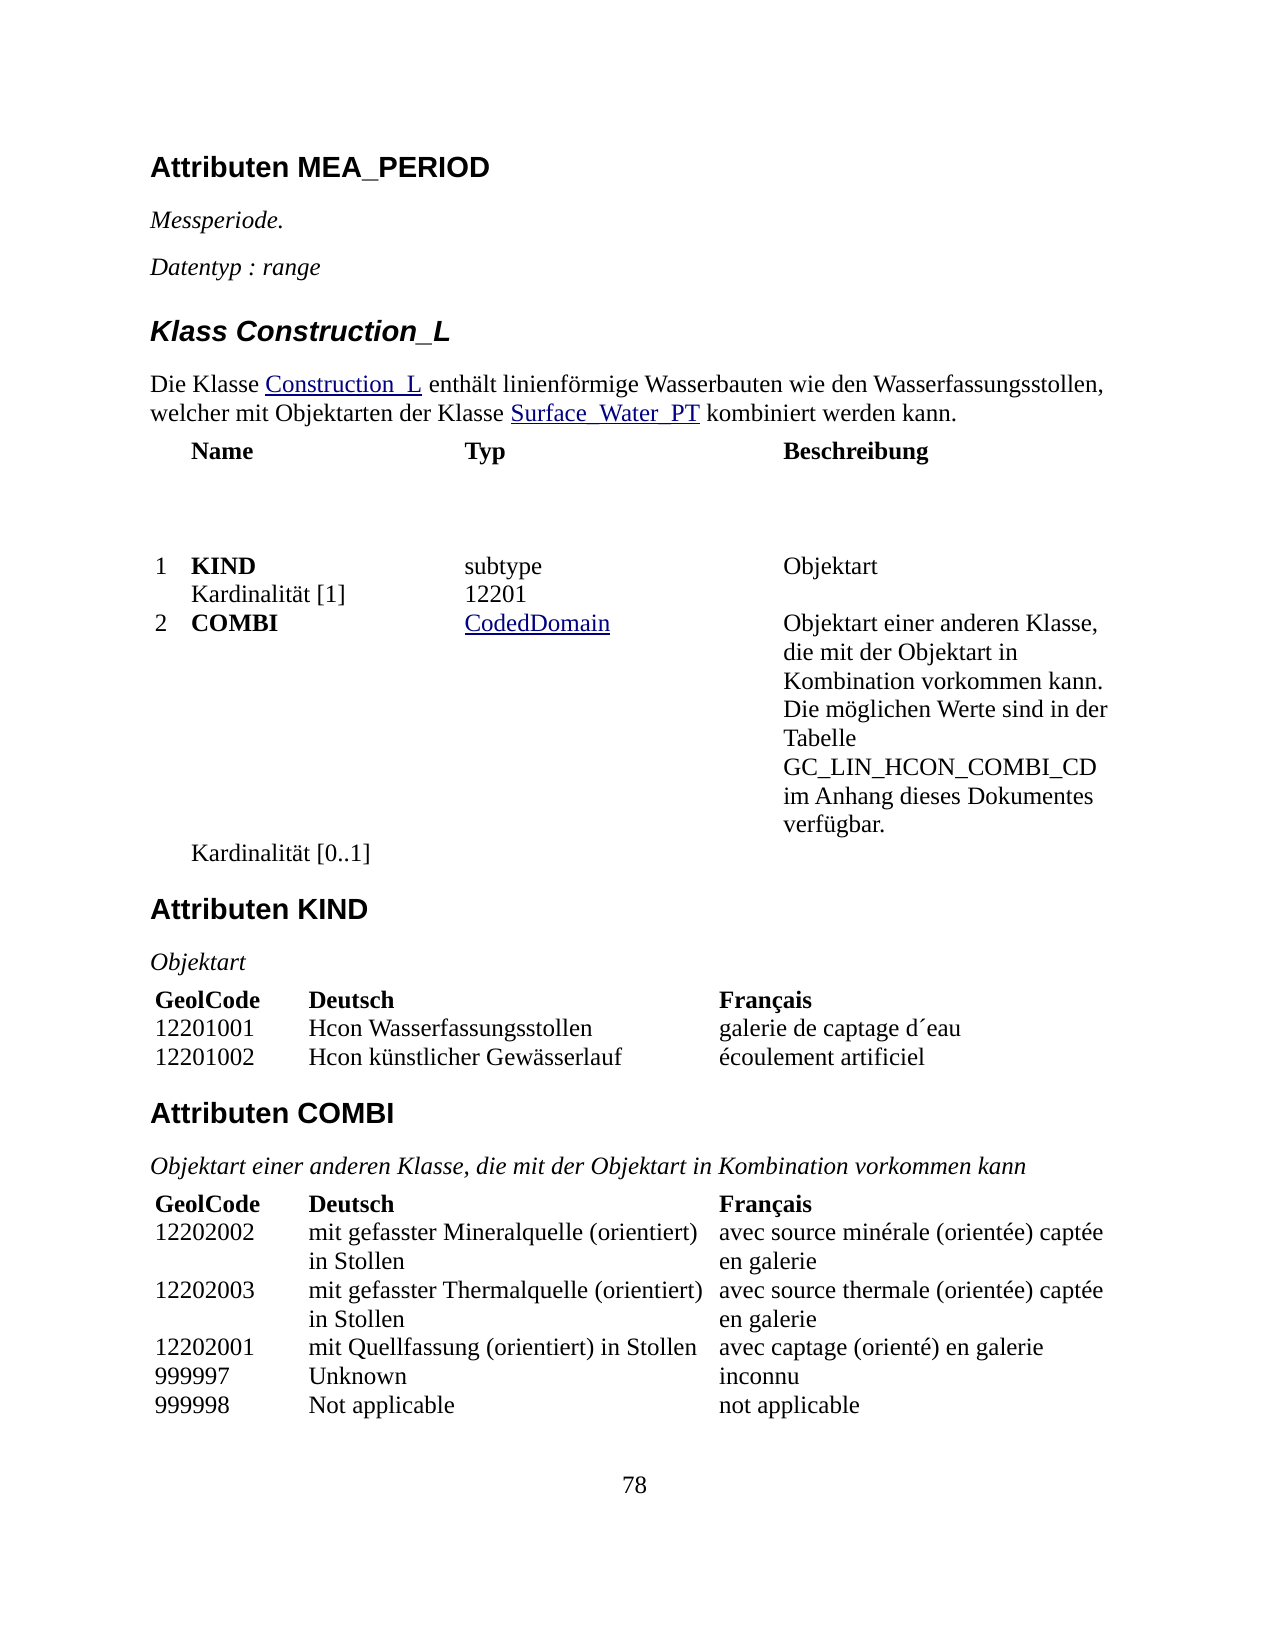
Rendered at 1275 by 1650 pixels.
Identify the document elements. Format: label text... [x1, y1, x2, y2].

table_header Deutsch [304, 985, 714, 1013]
table_cell not applicable [714, 1390, 1125, 1419]
table_cell [779, 838, 1125, 867]
subtitle Attributen KIND [150, 892, 1125, 926]
table_cell [150, 580, 186, 608]
subtitle Attributen MEA_PERIOD [150, 150, 1125, 183]
table_cell mit Quellfassung (orientiert) in Stollen [304, 1333, 714, 1361]
subtitle Attributen COMBI [150, 1096, 1125, 1129]
table_cell Hcon Wasserfassungsstollen [304, 1014, 714, 1042]
table_cell [150, 838, 186, 867]
table_cell CodedDomain [460, 608, 779, 838]
text Die Klasse Construction_L enthält linienförmige Wasserbauten wie den Wasserfassungsstollen, welcher mit Objektarten der Klasse Surface_Water_PT kombiniert werden kann. [150, 369, 1125, 427]
table_cell avec source thermale (orientée) captée en galerie [714, 1275, 1125, 1332]
subtitle Klass Construction_L [150, 314, 1125, 348]
table_cell Objektart [779, 551, 1125, 579]
table_cell 12201002 [150, 1042, 304, 1071]
table_cell 1 [150, 551, 186, 579]
table_cell Objektart einer anderen Klasse, die mit der Objektart in Kombination vorkommen kann. Die möglichen Werte sind in der Tabelle GC_LIN_HCON_COMBI_CD im Anhang dieses Dokumentes verfügbar. [779, 608, 1125, 838]
table_header GeolCode [150, 985, 304, 1013]
table_cell 12202003 [150, 1275, 304, 1332]
table_cell Kardinalität [1] [186, 580, 460, 608]
table_cell galerie de captage d´eau [714, 1014, 1125, 1042]
table_cell subtype [460, 551, 779, 579]
table_cell Not applicable [304, 1390, 714, 1419]
table_cell 999997 [150, 1361, 304, 1390]
table_cell 2 [150, 608, 186, 838]
text Objektart [150, 947, 1125, 976]
table_cell avec captage (orienté) en galerie [714, 1333, 1125, 1361]
table_header Name [186, 436, 460, 551]
table_cell mit gefasster Mineralquelle (orientiert) in Stollen [304, 1218, 714, 1275]
text Objektart einer anderen Klasse, die mit der Objektart in Kombination vorkommen kann [150, 1151, 1125, 1180]
table_cell Unknown [304, 1361, 714, 1390]
table_cell KIND [186, 551, 460, 579]
table_header Typ [460, 436, 779, 551]
table_cell 12202001 [150, 1333, 304, 1361]
table_header [150, 436, 186, 551]
table_header Français [714, 1189, 1125, 1217]
table_cell [460, 838, 779, 867]
table_cell COMBI [186, 608, 460, 838]
table_header Français [714, 985, 1125, 1013]
table_cell 999998 [150, 1390, 304, 1419]
table_cell Hcon künstlicher Gewässerlauf [304, 1042, 714, 1071]
table_header Deutsch [304, 1189, 714, 1217]
table_cell 12202002 [150, 1218, 304, 1275]
table_header GeolCode [150, 1189, 304, 1217]
table_cell [779, 580, 1125, 608]
table_cell écoulement artificiel [714, 1042, 1125, 1071]
text Datentyp : range [150, 252, 1125, 280]
table_header Beschreibung [779, 436, 1125, 551]
table_cell 12201 [460, 580, 779, 608]
table_cell 12201001 [150, 1014, 304, 1042]
table_cell inconnu [714, 1361, 1125, 1390]
table_cell Kardinalität [0..1] [186, 838, 460, 867]
text Messperiode. [150, 205, 1125, 234]
table_cell mit gefasster Thermalquelle (orientiert) in Stollen [304, 1275, 714, 1332]
table_cell avec source minérale (orientée) captée en galerie [714, 1218, 1125, 1275]
